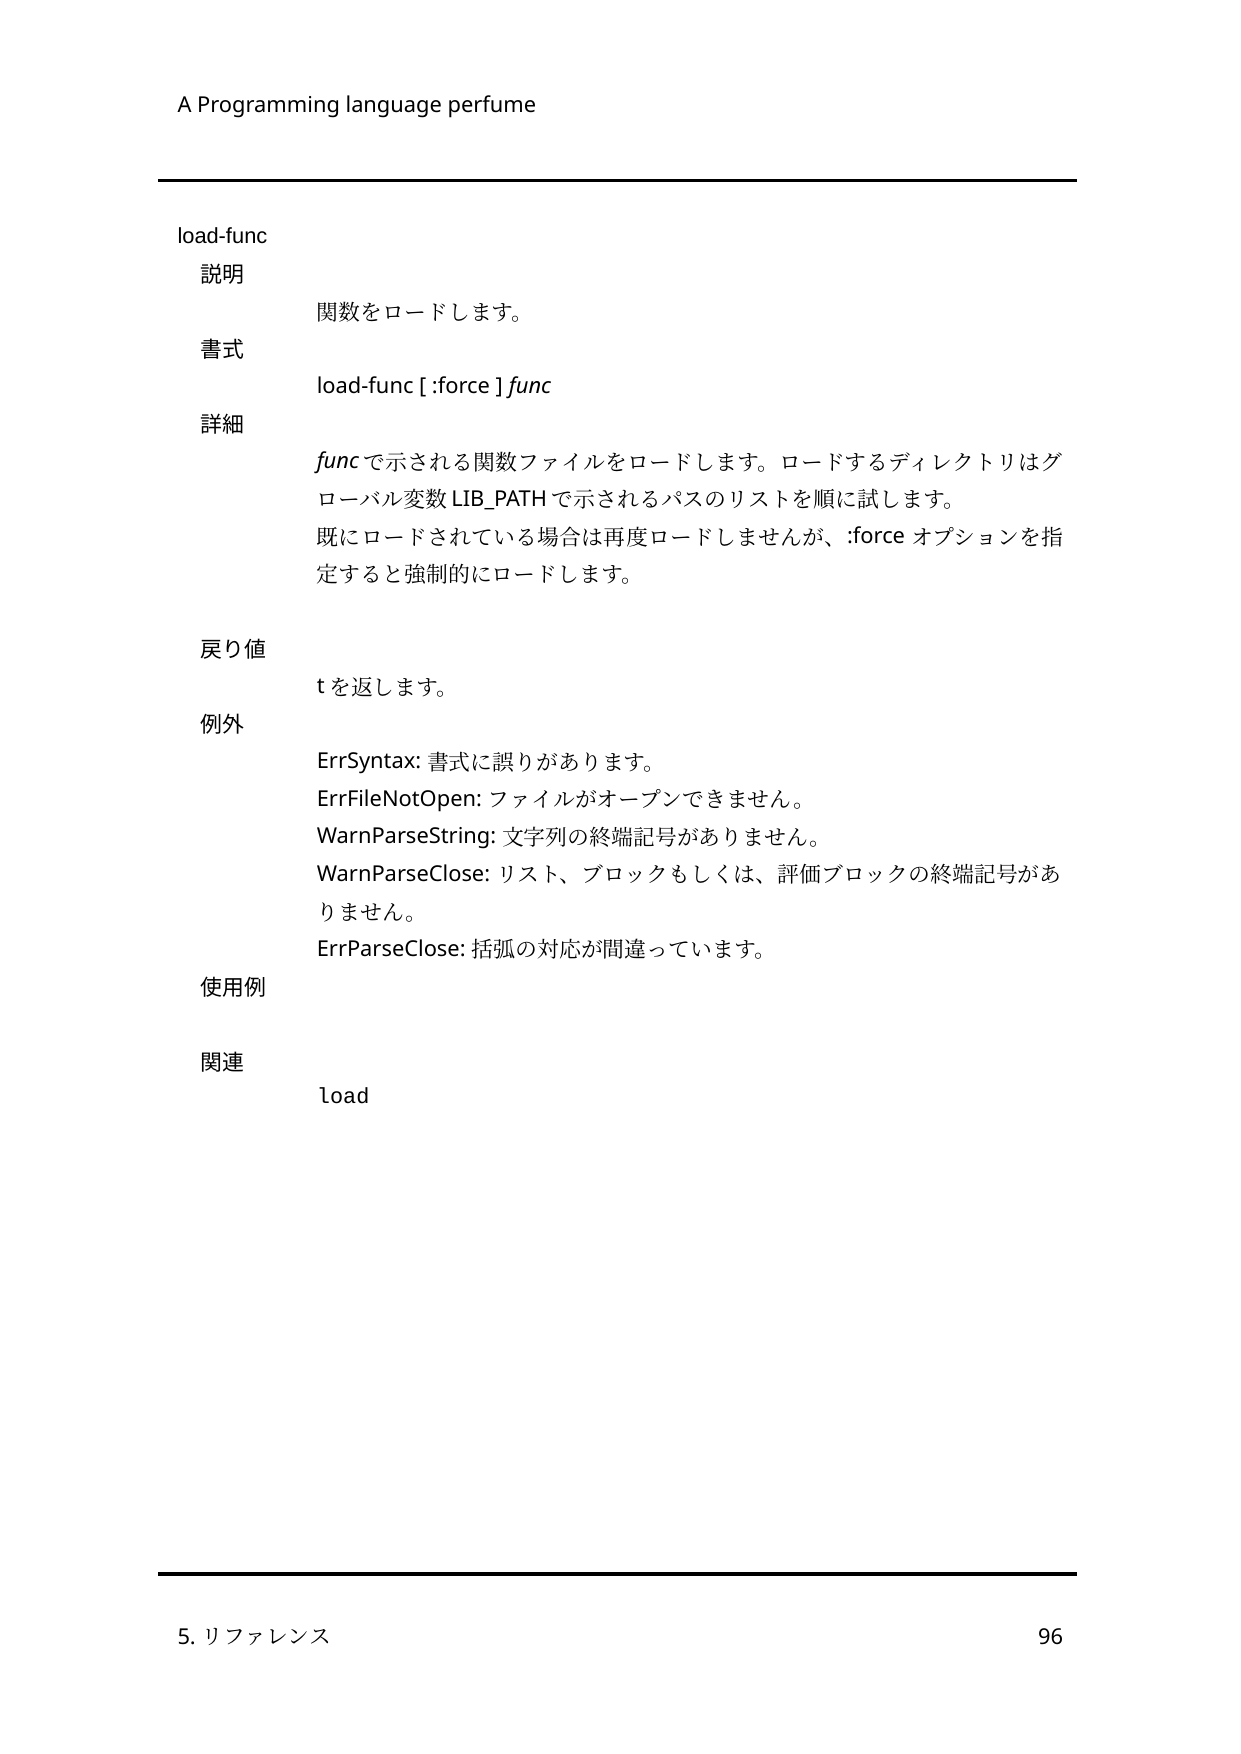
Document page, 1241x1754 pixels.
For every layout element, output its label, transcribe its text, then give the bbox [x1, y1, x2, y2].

table_cell load [317, 1042, 1063, 1129]
table_header 説明 [200, 254, 317, 329]
table_header 関数をロードします。 [317, 254, 1063, 329]
table_cell 詳細 [200, 404, 317, 604]
table_cell funcで示される関数ファイルをロードします。ロードするディレクトリはグローバル変数LIB_PATHで示されるパスのリストを順に試します。 既にロードされている場合は再度ロードしませんが、:force オプションを指定すると強制的にロードします。 [317, 404, 1063, 604]
table_cell ErrSyntax: 書式に誤りがあります。 ErrFileNotOpen: ファイルがオープンできません。 WarnParseString: 文字列の終端記号がありません。 WarnParseClose: リスト、ブロックもしくは、評価ブロックの終端記号がありません。 ErrParseClose: 括弧の対応が間違っています。 [317, 704, 1063, 967]
table_cell 書式 [200, 329, 317, 404]
table_cell tを返します。 [317, 604, 1063, 704]
table_cell 例外 [200, 704, 317, 967]
subtitle load-func [177, 217, 1063, 254]
table_cell 使用例 [200, 967, 317, 1042]
table_cell load-func [ :force ] func [317, 329, 1063, 404]
table_cell [317, 967, 1063, 1042]
table_cell 戻り値 [200, 604, 317, 704]
table_cell 関連 [200, 1042, 317, 1129]
